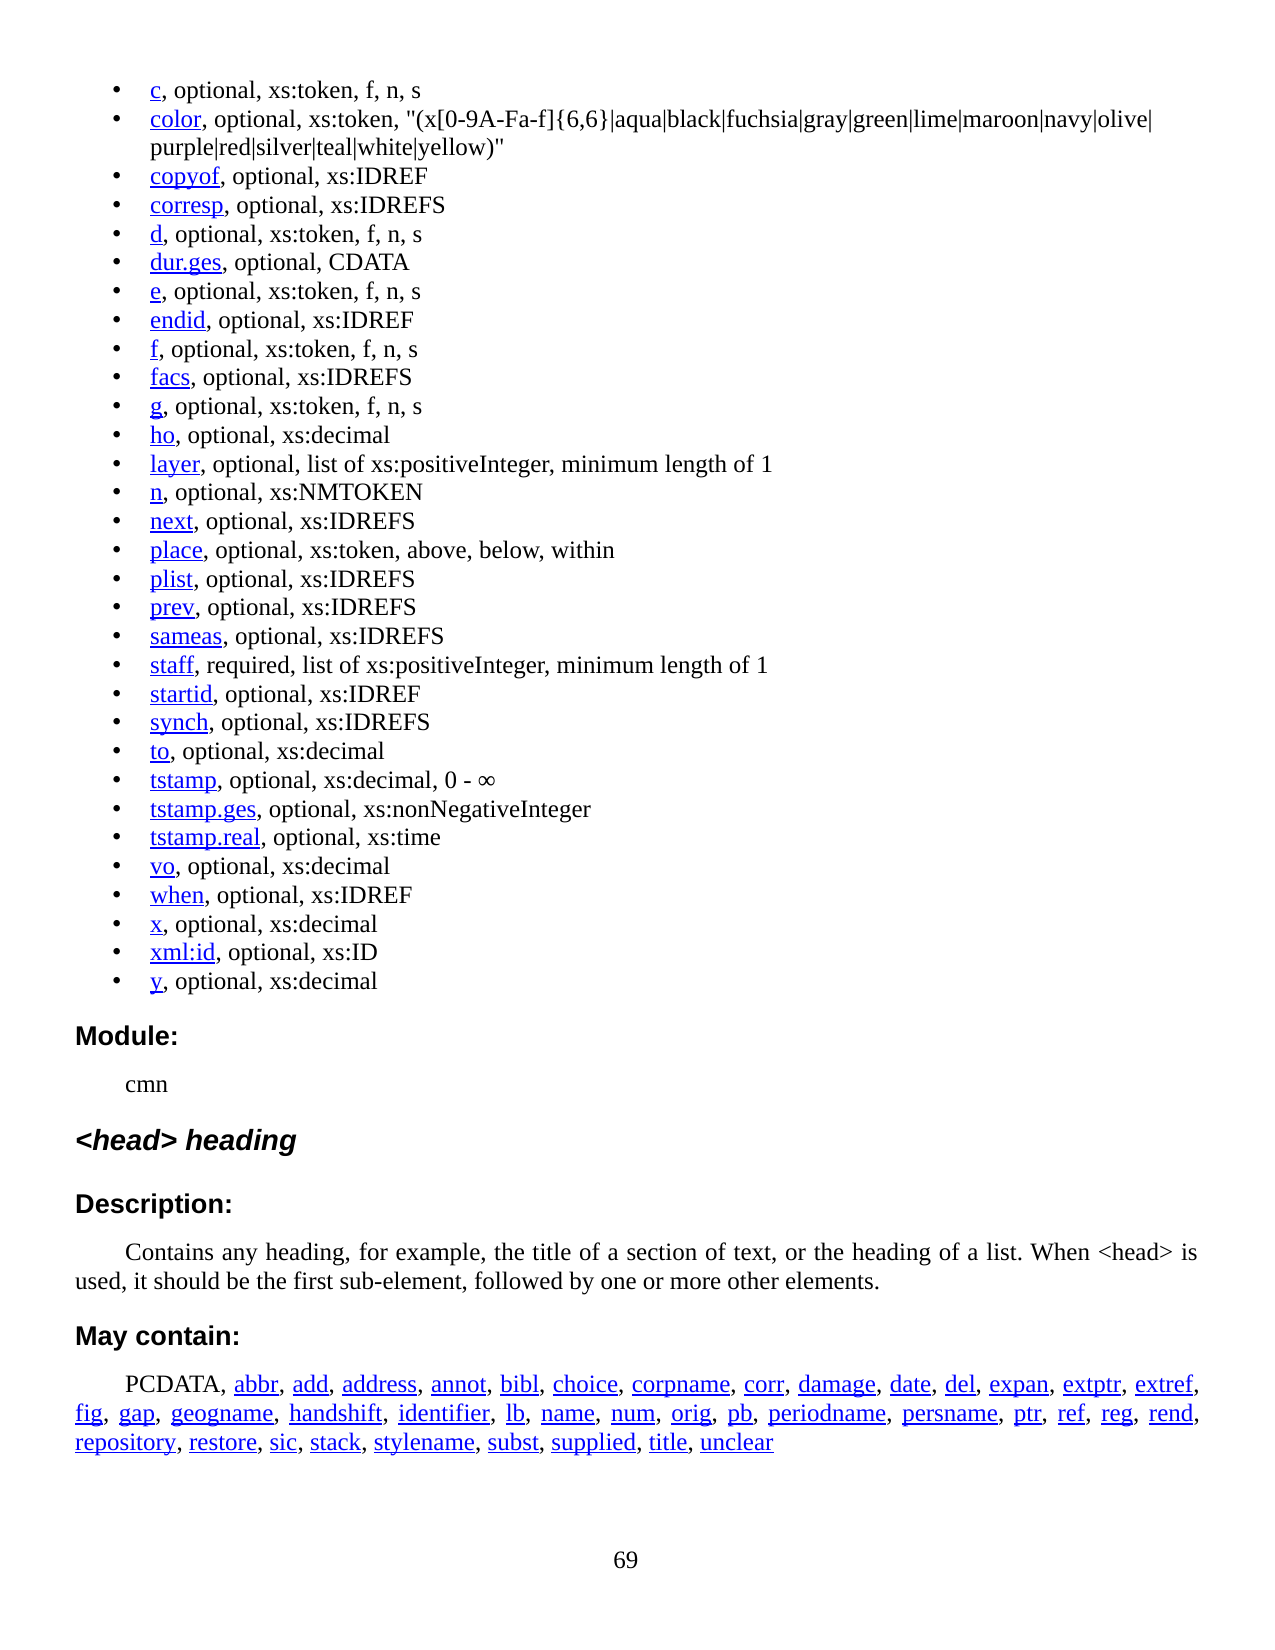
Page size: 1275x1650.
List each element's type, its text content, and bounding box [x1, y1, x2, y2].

list ho, optional, xs:decimal [112, 420, 1200, 449]
subtitle May contain: [75, 1320, 1200, 1351]
list color, optional, xs:token, "(x[0-9A-Fa-f]{6,6}|aqua|black|fuchsia|gray|green|lime|maroon|navy|olive|purple|red|silver|teal|white|yellow)" [112, 104, 1200, 161]
subtitle Description: [75, 1188, 1200, 1219]
list startid, optional, xs:IDREF [112, 679, 1200, 707]
list when, optional, xs:IDREF [112, 880, 1200, 909]
list n, optional, xs:NMTOKEN [112, 477, 1200, 506]
text Contains any heading, for example, the title of a section of text, or the heading of a list. When <head> is used, it should be the first sub-element, followed by one or more other elements. [75, 1237, 1200, 1295]
text cmn [75, 1069, 1200, 1098]
list copyof, optional, xs:IDREF [112, 161, 1200, 190]
list xml:id, optional, xs:ID [112, 937, 1200, 966]
list x, optional, xs:decimal [112, 909, 1200, 937]
subtitle <head> heading [75, 1123, 1200, 1157]
list facs, optional, xs:IDREFS [112, 362, 1200, 391]
list sameas, optional, xs:IDREFS [112, 621, 1200, 650]
list d, optional, xs:token, f, n, s [112, 219, 1200, 247]
subtitle Module: [75, 1020, 1200, 1051]
list f, optional, xs:token, f, n, s [112, 334, 1200, 362]
list g, optional, xs:token, f, n, s [112, 391, 1200, 420]
list c, optional, xs:token, f, n, s [112, 75, 1200, 104]
list place, optional, xs:token, above, below, within [112, 535, 1200, 564]
list tstamp, optional, xs:decimal, 0 - ∞ [112, 765, 1200, 794]
list tstamp.real, optional, xs:time [112, 822, 1200, 851]
list dur.ges, optional, CDATA [112, 247, 1200, 276]
list corresp, optional, xs:IDREFS [112, 190, 1200, 219]
list layer, optional, list of xs:positiveInteger, minimum length of 1 [112, 449, 1200, 477]
list endid, optional, xs:IDREF [112, 305, 1200, 334]
list staff, required, list of xs:positiveInteger, minimum length of 1 [112, 650, 1200, 679]
list to, optional, xs:decimal [112, 736, 1200, 765]
list tstamp.ges, optional, xs:nonNegativeInteger [112, 794, 1200, 822]
list y, optional, xs:decimal [112, 966, 1200, 995]
list next, optional, xs:IDREFS [112, 506, 1200, 535]
list plist, optional, xs:IDREFS [112, 564, 1200, 592]
list synch, optional, xs:IDREFS [112, 707, 1200, 736]
list vo, optional, xs:decimal [112, 851, 1200, 880]
list prev, optional, xs:IDREFS [112, 592, 1200, 621]
list e, optional, xs:token, f, n, s [112, 276, 1200, 305]
text PCDATA, abbr, add, address, annot, bibl, choice, corpname, corr, damage, date, del, expan, extptr, extref, fig, gap, geogname, handshift, identifier, lb, name, num, orig, pb, periodname, persname, ptr, ref, reg, rend, repository, restore, sic, stack, stylename, subst, supplied, title, unclear [75, 1369, 1200, 1456]
